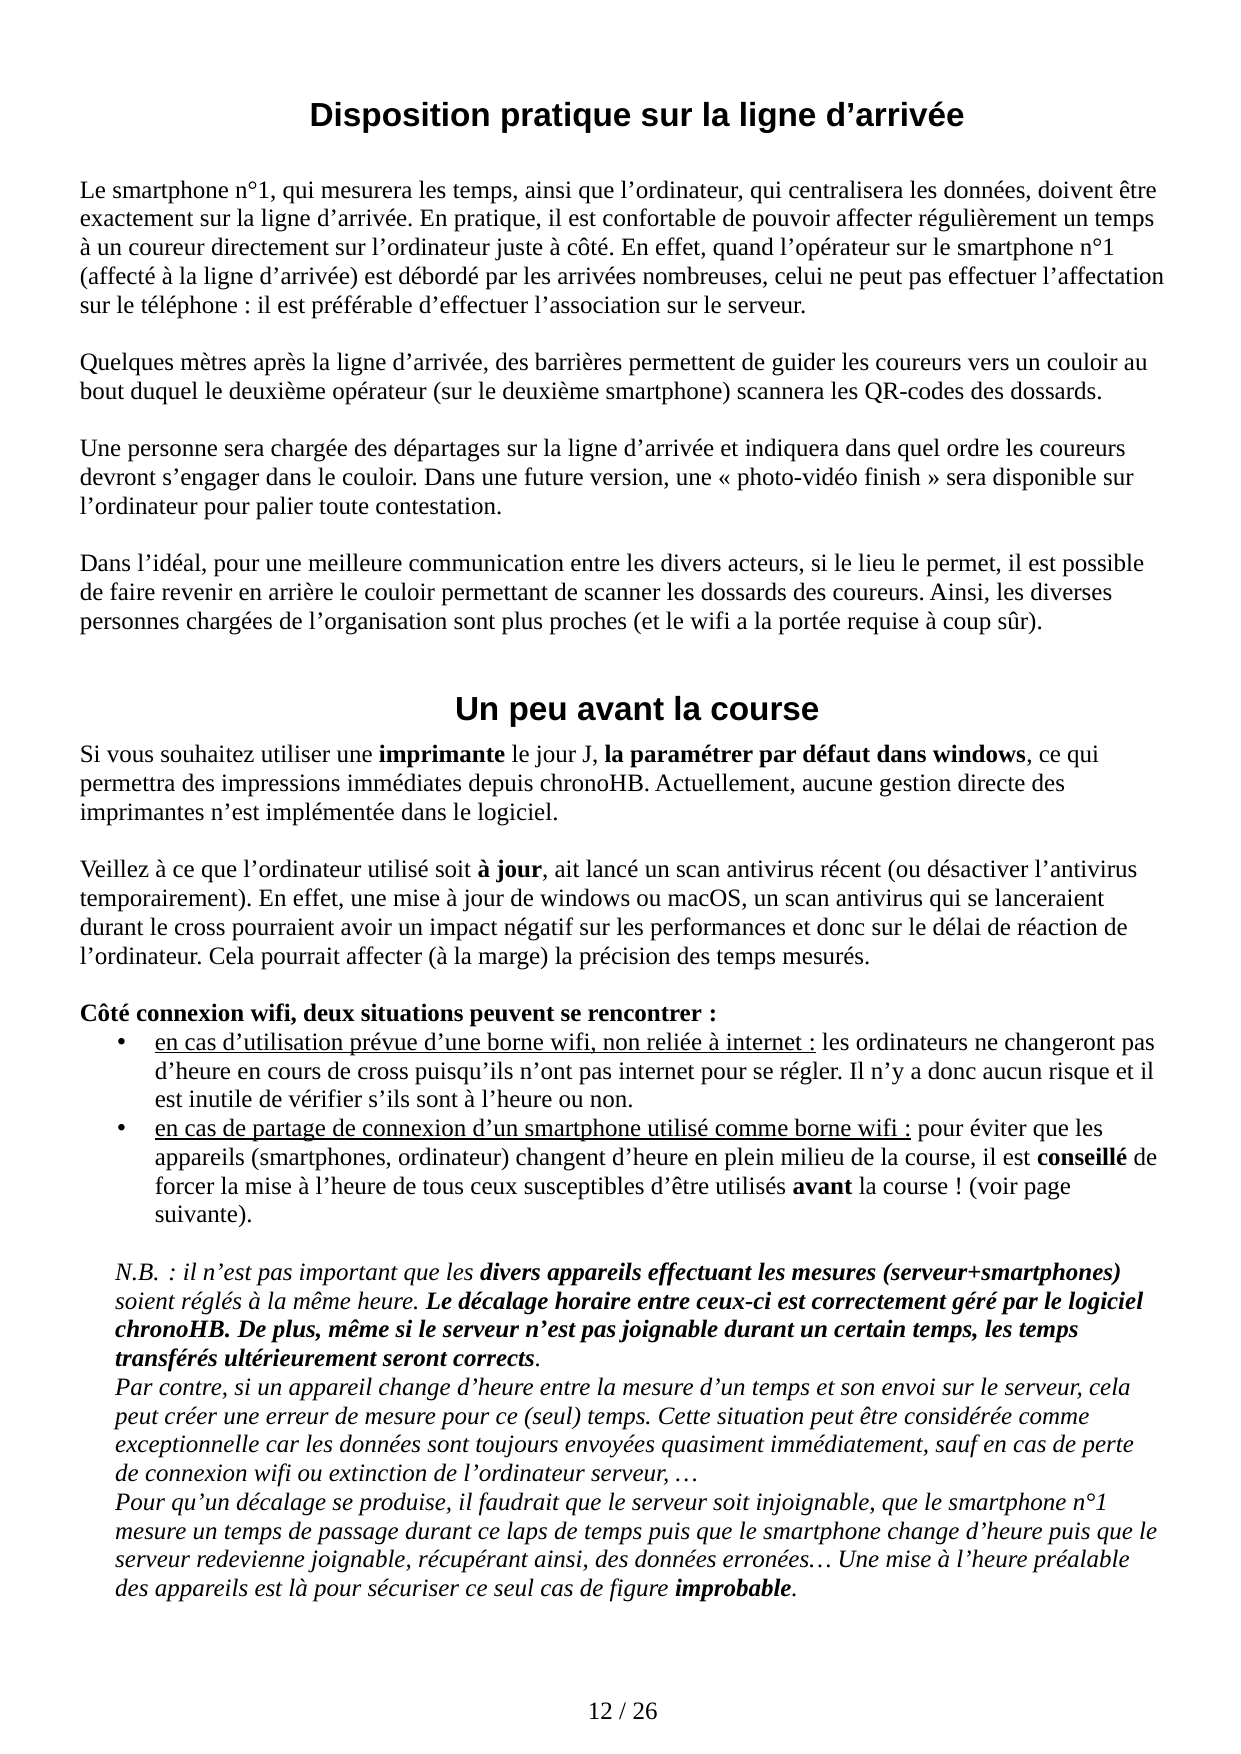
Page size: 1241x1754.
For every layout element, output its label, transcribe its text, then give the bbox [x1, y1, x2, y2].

list en cas de partage de connexion d’un smartphone utilisé comme borne wifi : pour éviter que les appareils (smartphones, ordinateur) changent d’heure en plein milieu de la course, il est conseillé de forcer la mise à l’heure de tous ceux susceptibles d’être utilisés avant la course ! (voir page suivante). [117, 1113, 1165, 1228]
text Dans l’idéal, pour une meilleure communication entre les divers acteurs, si le lieu le permet, il est possible de faire revenir en arrière le couloir permettant de scanner les dossards des coureurs. Ainsi, les diverses personnes chargées de l’organisation sont plus proches (et le wifi a la portée requise à coup sûr). [79, 548, 1165, 635]
text Le smartphone n°1, qui mesurera les temps, ainsi que l’ordinateur, qui centralisera les données, doivent être exactement sur la ligne d’arrivée. En pratique, il est confortable de pouvoir affecter régulièrement un temps à un coureur directement sur l’ordinateur juste à côté. En effet, quand l’opérateur sur le smartphone n°1 (affecté à la ligne d’arrivée) est débordé par les arrivées nombreuses, celui ne peut pas effectuer l’affectation sur le téléphone : il est préférable d’effectuer l’association sur le serveur. [79, 175, 1165, 318]
text Quelques mètres après la ligne d’arrivée, des barrières permettent de guider les coureurs vers un couloir au bout duquel le deuxième opérateur (sur le deuxième smartphone) scannera les QR-codes des dossards. [79, 347, 1165, 405]
text Veillez à ce que l’ordinateur utilisé soit à jour, ait lancé un scan antivirus récent (ou désactiver l’antivirus temporairement). En effet, une mise à jour de windows ou macOS, un scan antivirus qui se lanceraient durant le cross pourraient avoir un impact négatif sur les performances et donc sur le délai de réaction de l’ordinateur. Cela pourrait affecter (à la marge) la précision des temps mesurés. [79, 854, 1165, 969]
subtitle Disposition pratique sur la ligne d’arrivée [109, 95, 1165, 133]
list N.B. : il n’est pas important que les divers appareils effectuant les mesures (serveur+smartphones) soient réglés à la même heure. Le décalage horaire entre ceux-ci est correctement géré par le logiciel chronoHB. De plus, même si le serveur n’est pas joignable durant un certain temps, les temps transférés ultérieurement seront corrects. Par contre, si un appareil change d’heure entre la mesure d’un temps et son envoi sur le serveur, cela peut créer une erreur de mesure pour ce (seul) temps. Cette situation peut être considérée comme exceptionnelle car les données sont toujours envoyées quasiment immédiatement, sauf en cas de perte de connexion wifi ou extinction de l’ordinateur serveur, … Pour qu’un décalage se produise, il faudrait que le serveur soit injoignable, que le smartphone n°1 mesure un temps de passage durant ce laps de temps puis que le smartphone change d’heure puis que le serveur redevienne joignable, récupérant ainsi, des données erronées… Une mise à l’heure préalable des appareils est là pour sécuriser ce seul cas de figure improbable. [79, 1257, 1165, 1602]
text Une personne sera chargée des départages sur la ligne d’arrivée et indiquera dans quel ordre les coureurs devront s’engager dans le couloir. Dans une future version, une « photo-vidéo finish » sera disponible sur l’ordinateur pour palier toute contestation. [79, 433, 1165, 520]
text Si vous souhaitez utiliser une imprimante le jour J, la paramétrer par défaut dans windows, ce qui permettra des impressions immédiates depuis chronoHB. Actuellement, aucune gestion directe des imprimantes n’est implémentée dans le logiciel. [79, 739, 1165, 826]
list en cas d’utilisation prévue d’une borne wifi, non reliée à internet : les ordinateurs ne changeront pas d’heure en cours de cross puisqu’ils n’ont pas internet pour se régler. Il n’y a donc aucun risque et il est inutile de vérifier s’ils sont à l’heure ou non. [117, 1027, 1165, 1113]
text Côté connexion wifi, deux situations peuvent se rencontrer : [79, 998, 1165, 1027]
subtitle Un peu avant la course [109, 688, 1165, 727]
